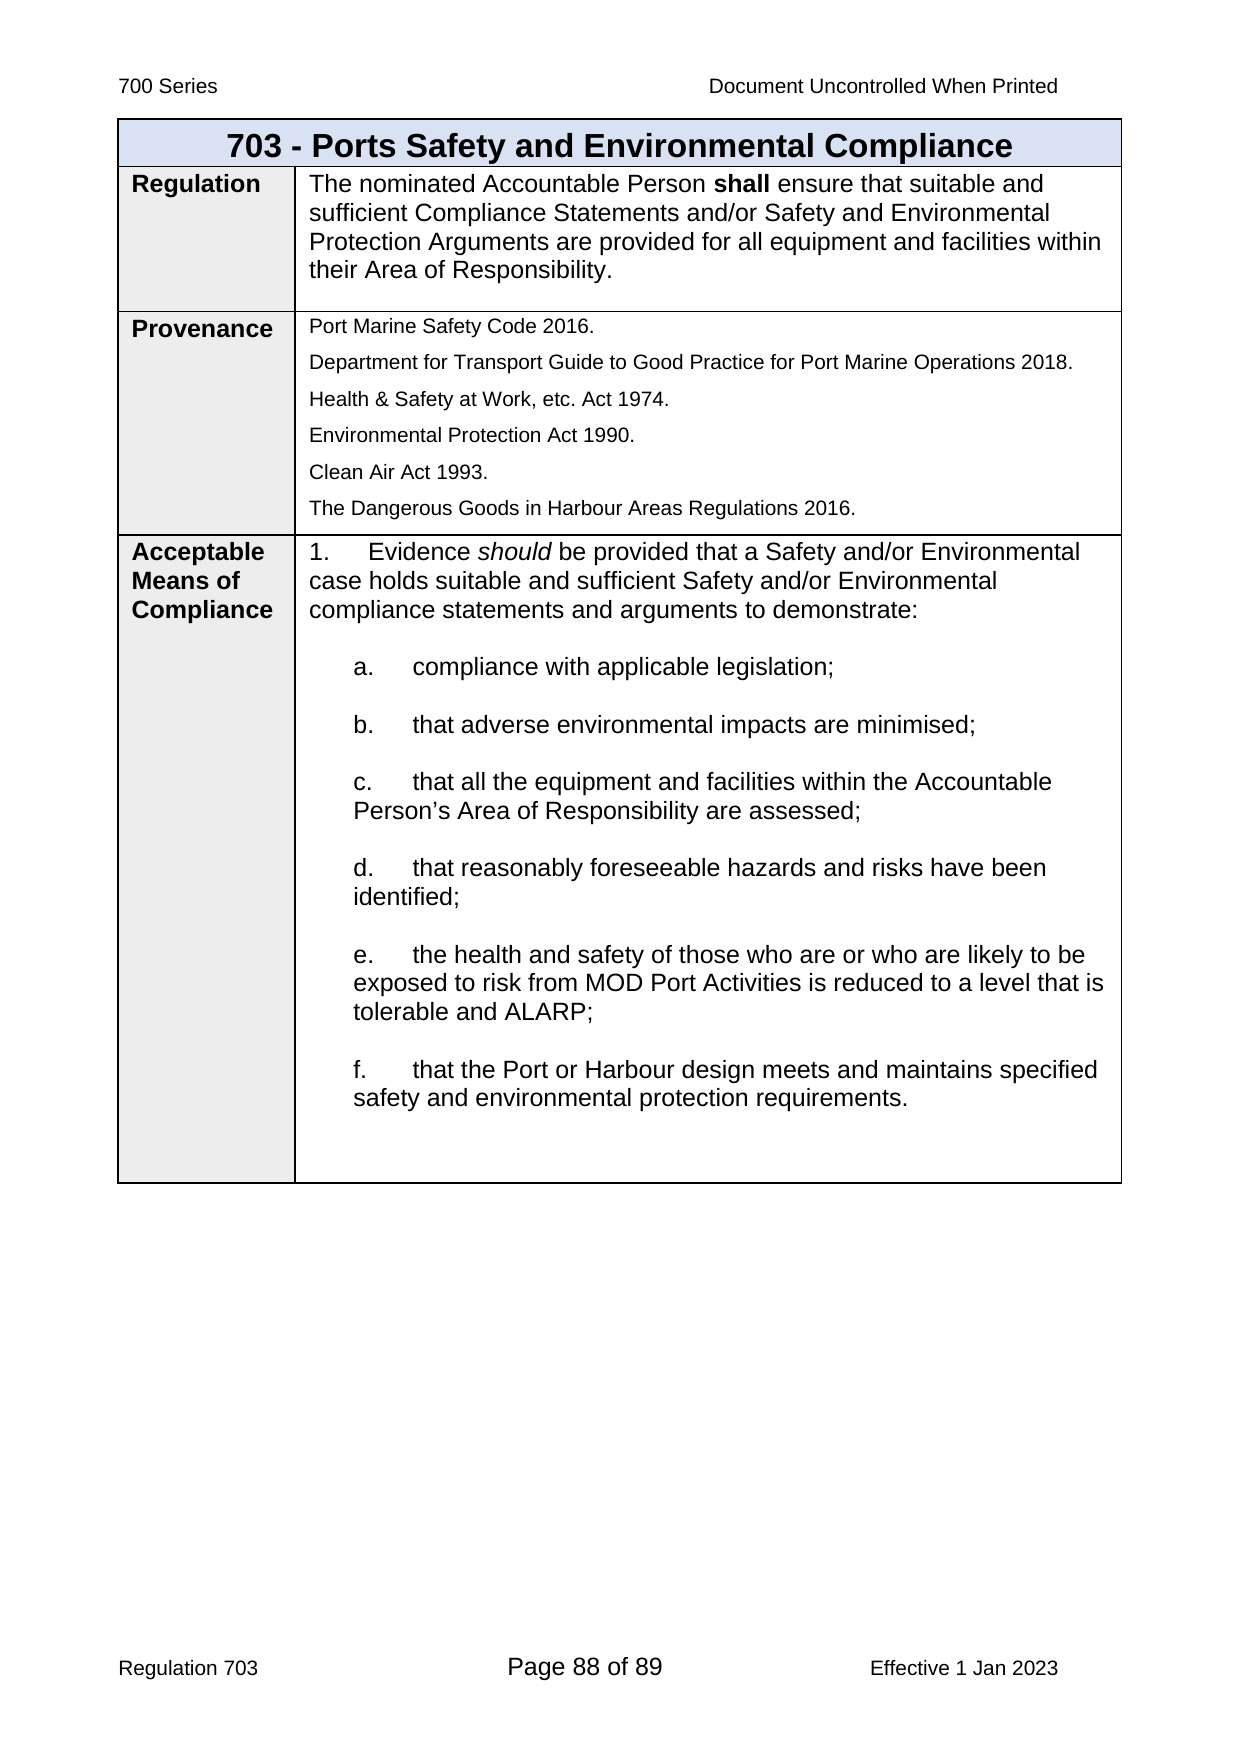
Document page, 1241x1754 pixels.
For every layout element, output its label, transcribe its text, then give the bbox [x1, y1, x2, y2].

table_cell Evidence should be provided that a Safety and/or Environmental case holds suitable and sufficient Safety and/or Environmental compliance statements and arguments to demonstrate: compliance with applicable legislation; that adverse environmental impacts are minimised; that all the equipment and facilities within the Accountable Person’s Area of Responsibility are assessed; that reasonably foreseeable hazards and risks have been identified; the health and safety of those who are or who are likely to be exposed to risk from MOD Port Activities is reduced to a level that is tolerable and ALARP; that the Port or Harbour design meets and maintains specified safety and environmental protection requirements. [296, 536, 1121, 1182]
table_cell Acceptable Means of Compliance [119, 536, 294, 1182]
table_cell Port Marine Safety Code 2016. Department for Transport Guide to Good Practice for Port Marine Operations 2018. Health & Safety at Work, etc. Act 1974. Environmental Protection Act 1990. Clean Air Act 1993. The Dangerous Goods in Harbour Areas Regulations 2016. [296, 312, 1121, 534]
table_header 703 - Ports Safety and Environmental Compliance [119, 120, 1121, 166]
table_cell Provenance [119, 312, 294, 534]
table_cell Regulation [119, 167, 294, 311]
table_cell The nominated Accountable Person shall ensure that suitable and sufficient Compliance Statements and/or Safety and Environmental Protection Arguments are provided for all equipment and facilities within their Area of Responsibility. [296, 167, 1121, 311]
